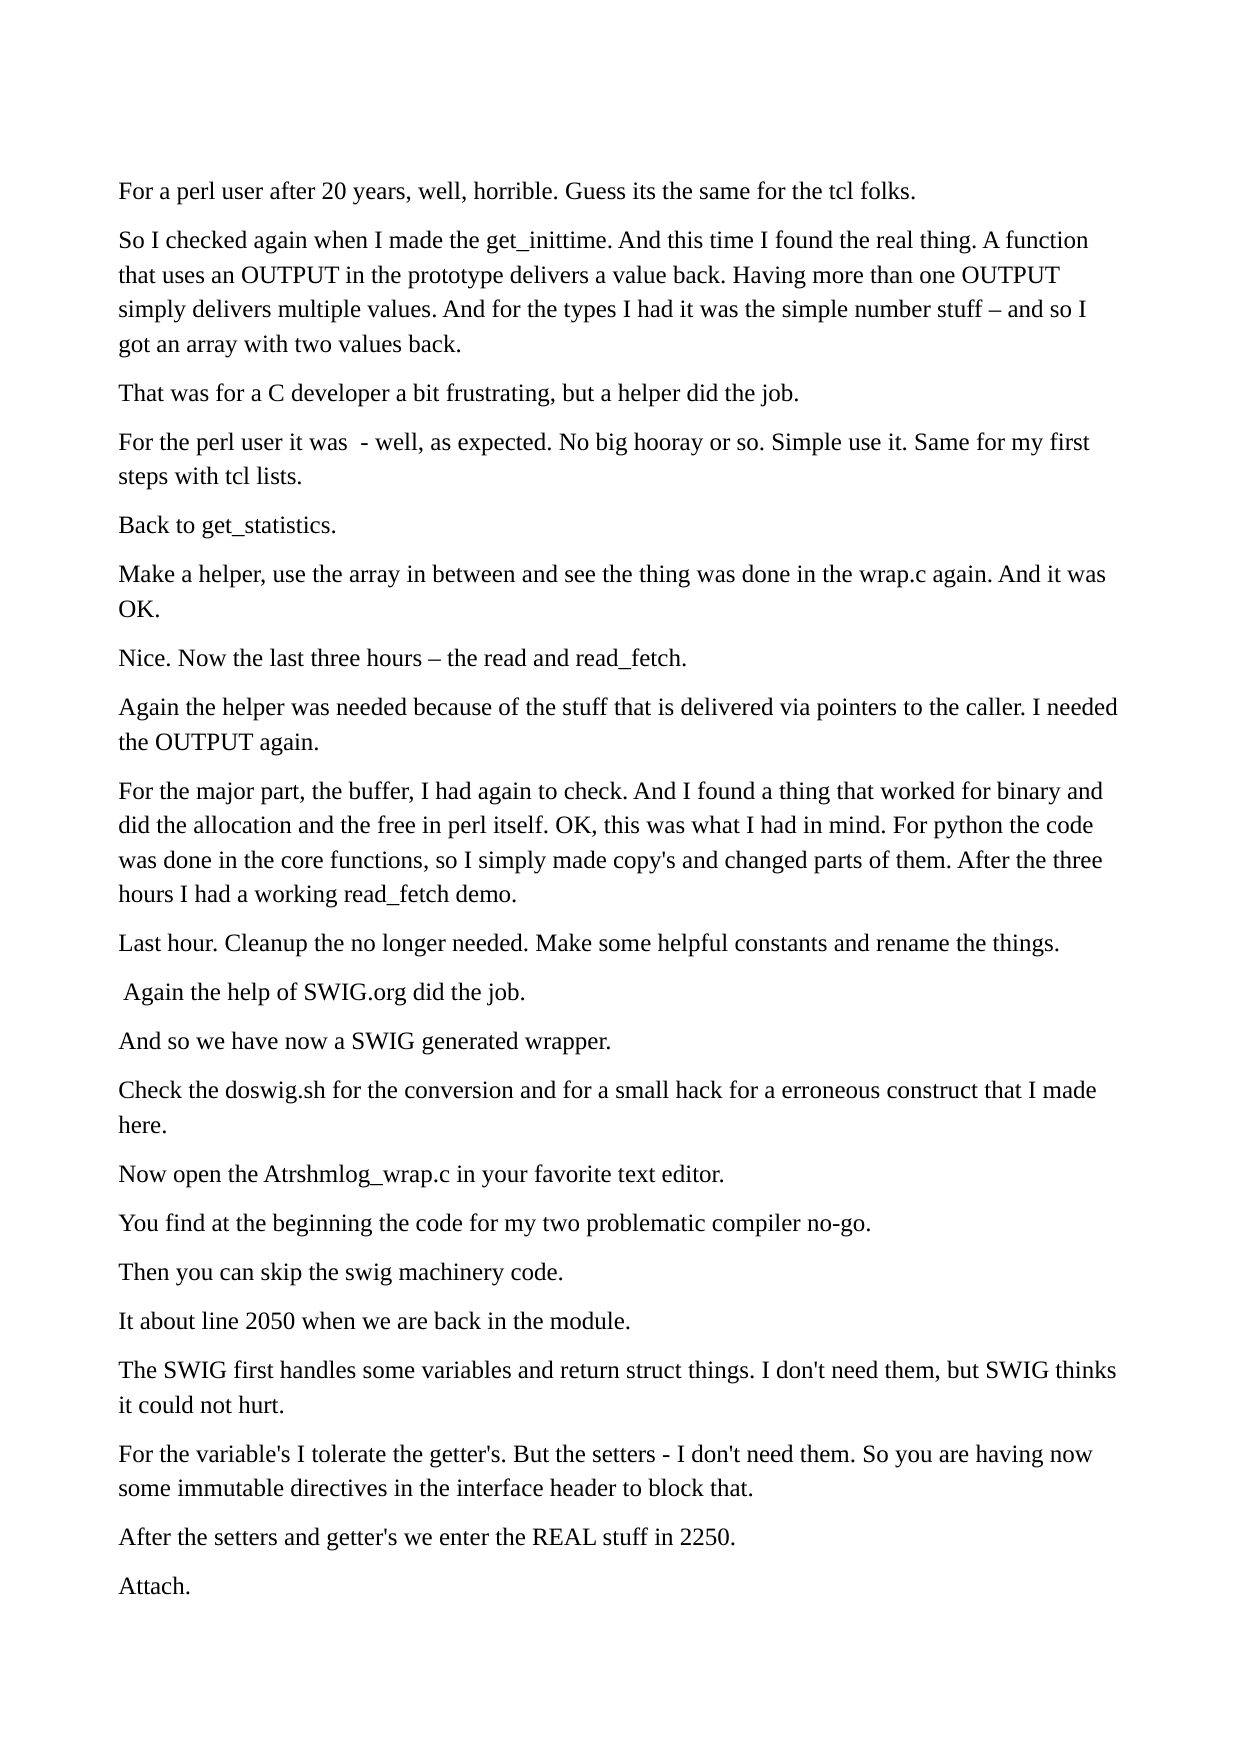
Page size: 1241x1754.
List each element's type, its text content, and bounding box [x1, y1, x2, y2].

text Back to get_statistics. [118, 511, 1122, 539]
text For the variable's I tolerate the getter's. But the setters - I don't need them. So you are having now some immutable directives in the interface header to block that. [118, 1439, 1122, 1502]
text Nice. Now the last three hours – the read and read_fetch. [118, 643, 1122, 672]
text Then you can skip the swig machinery code. [118, 1257, 1122, 1286]
text Make a helper, use the array in between and see the thing was done in the wrap.c again. And it was OK. [118, 559, 1122, 623]
text That was for a C developer a bit frustrating, but a helper did the job. [118, 378, 1122, 407]
text And so we have now a SWIG generated wrapper. [118, 1026, 1122, 1055]
text It about line 2050 when we are back in the module. [118, 1306, 1122, 1335]
text Attach. [118, 1571, 1122, 1600]
text Again the help of SWIG.org did the job. [118, 977, 1122, 1006]
text For the perl user it was - well, as expected. No big hooray or so. Simple use it. Same for my first steps with tcl lists. [118, 427, 1122, 490]
text For the major part, the buffer, I had again to check. And I found a thing that worked for binary and did the allocation and the free in perl itself. OK, this was what I had in mind. For python the code was done in the core functions, so I simply made copy's and changed parts of them. After the three hours I had a working read_fetch demo. [118, 776, 1122, 908]
text The SWIG first handles some variables and return struct things. I don't need them, but SWIG thinks it could not hurt. [118, 1355, 1122, 1418]
text After the setters and getter's we enter the REAL stuff in 2250. [118, 1522, 1122, 1551]
text Again the helper was needed because of the stuff that is delivered via pointers to the caller. I needed the OUTPUT again. [118, 692, 1122, 755]
text For a perl user after 20 years, well, horrible. Guess its the same for the tcl folks. [118, 176, 1122, 205]
text Last hour. Cleanup the no longer needed. Make some helpful constants and rename the things. [118, 928, 1122, 957]
text So I checked again when I made the get_inittime. And this time I found the real thing. A function that uses an OUTPUT in the prototype delivers a value back. Having more than one OUTPUT simply delivers multiple values. And for the types I had it was the simple number stuff – and so I got an array with two values back. [118, 225, 1122, 358]
text Now open the Atrshmlog_wrap.c in your favorite text editor. [118, 1159, 1122, 1188]
text You find at the beginning the code for my two problematic compiler no-go. [118, 1208, 1122, 1237]
text Check the doswig.sh for the conversion and for a small hack for a erroneous construct that I made here. [118, 1075, 1122, 1139]
